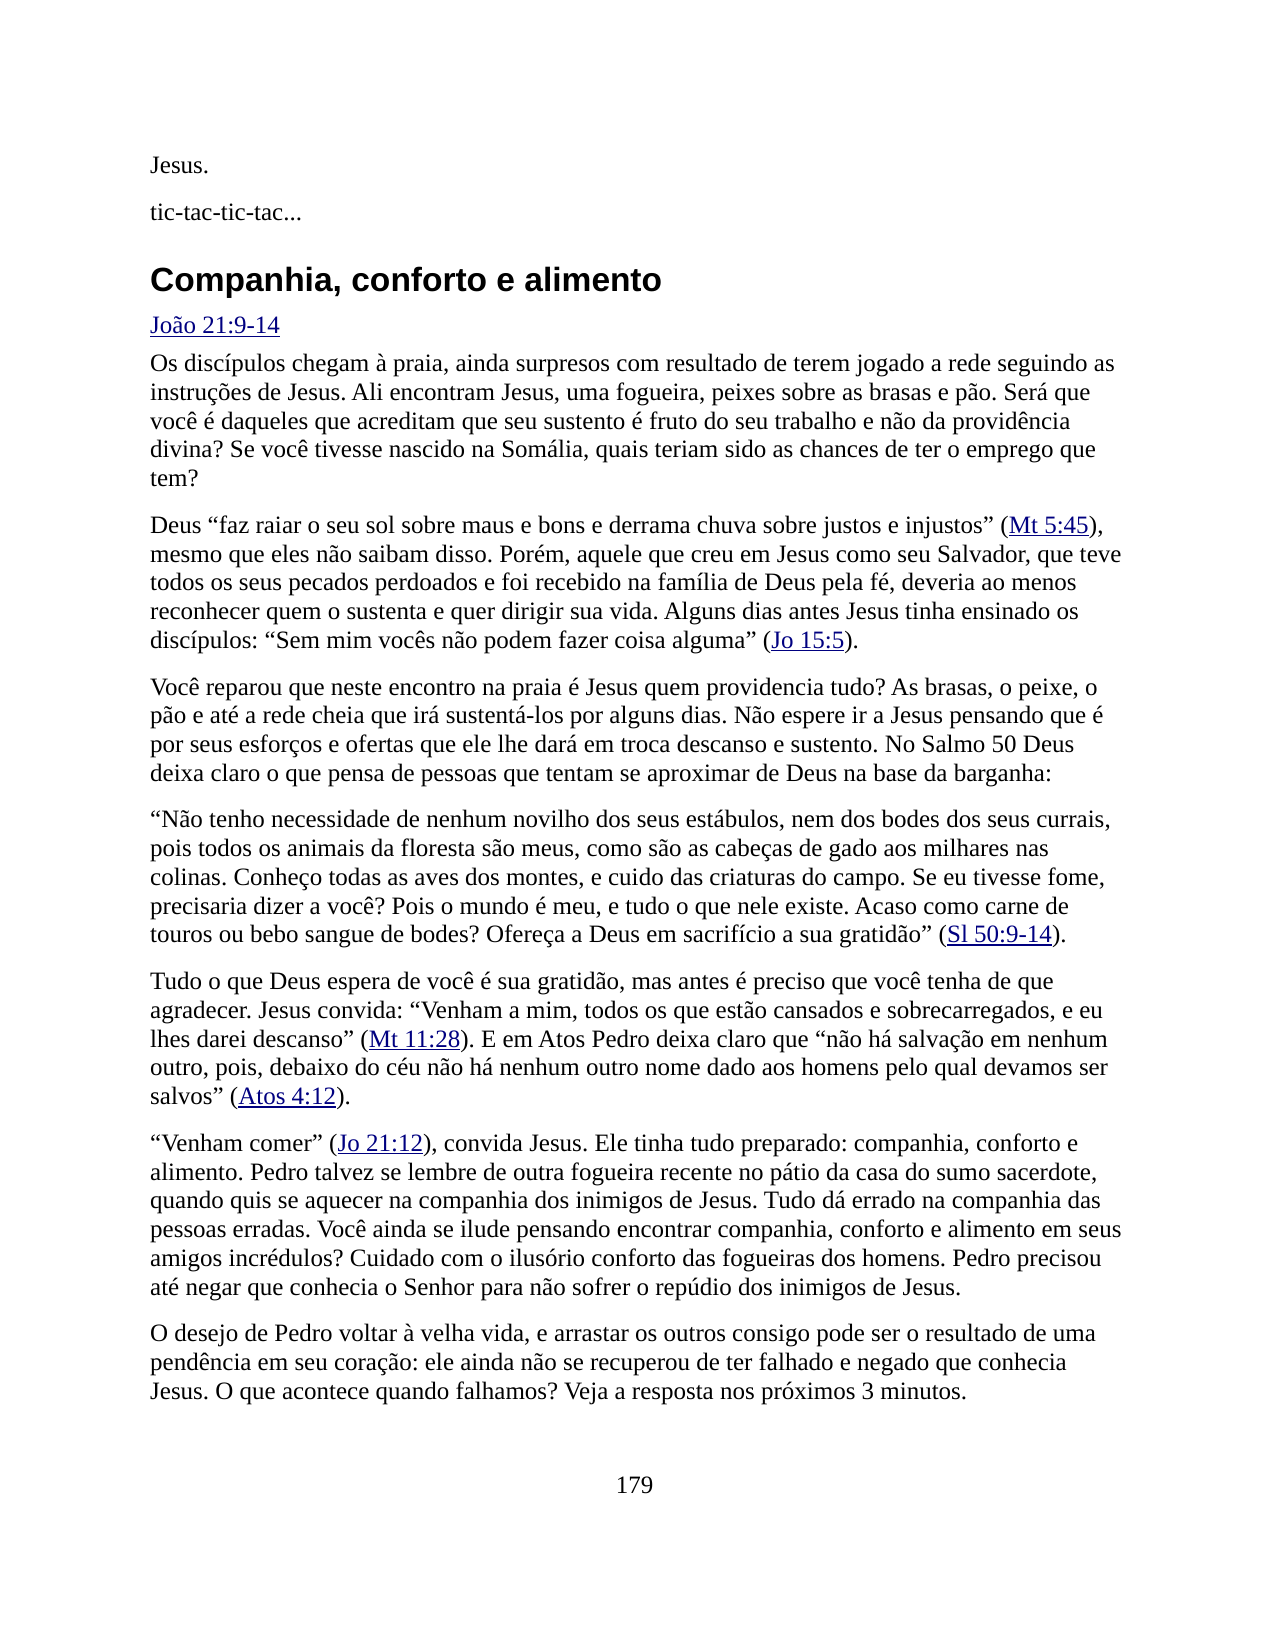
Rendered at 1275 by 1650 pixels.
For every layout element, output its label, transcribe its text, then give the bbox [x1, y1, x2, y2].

text Jesus. [150, 150, 1125, 179]
text João 21:9-14 [150, 311, 1125, 339]
text O desejo de Pedro voltar à velha vida, e arrastar os outros consigo pode ser o resultado de uma pendência em seu coração: ele ainda não se recuperou de ter falhado e negado que conhecia Jesus. O que acontece quando falhamos? Veja a resposta nos próximos 3 minutos. [150, 1318, 1125, 1404]
text Os discípulos chegam à praia, ainda surpresos com resultado de terem jogado a rede seguindo as instruções de Jesus. Ali encontram Jesus, uma fogueira, peixes sobre as brasas e pão. Será que você é daqueles que acreditam que seu sustento é fruto do seu trabalho e não da providência divina? Se você tivesse nascido na Somália, quais teriam sido as chances de ter o emprego que tem? [150, 348, 1125, 492]
subtitle Companhia, conforto e alimento [150, 259, 1125, 298]
text Deus “faz raiar o seu sol sobre maus e bons e derrama chuva sobre justos e injustos” (Mt 5:45), mesmo que eles não saibam disso. Porém, aquele que creu em Jesus como seu Salvador, que teve todos os seus pecados perdoados e foi recebido na família de Deus pela fé, deveria ao menos reconhecer quem o sustenta e quer dirigir sua vida. Alguns dias antes Jesus tinha ensinado os discípulos: “Sem mim vocês não podem fazer coisa alguma” (Jo 15:5). [150, 510, 1125, 654]
text “Venham comer” (Jo 21:12), convida Jesus. Ele tinha tudo preparado: companhia, conforto e alimento. Pedro talvez se lembre de outra fogueira recente no pátio da casa do sumo sacerdote, quando quis se aquecer na companhia dos inimigos de Jesus. Tudo dá errado na companhia das pessoas erradas. Você ainda se ilude pensando encontrar companhia, conforto e alimento em seus amigos incrédulos? Cuidado com o ilusório conforto das fogueiras dos homens. Pedro precisou até negar que conhecia o Senhor para não sofrer o repúdio dos inimigos de Jesus. [150, 1128, 1125, 1300]
text tic-tac-tic-tac... [150, 197, 1125, 225]
text Tudo o que Deus espera de você é sua gratidão, mas antes é preciso que você tenha de que agradecer. Jesus convida: “Venham a mim, todos os que estão cansados e sobrecarregados, e eu lhes darei descanso” (Mt 11:28). E em Atos Pedro deixa claro que “não há salvação em nenhum outro, pois, debaixo do céu não há nenhum outro nome dado aos homens pelo qual devamos ser salvos” (Atos 4:12). [150, 966, 1125, 1110]
text Você reparou que neste encontro na praia é Jesus quem providencia tudo? As brasas, o peixe, o pão e até a rede cheia que irá sustentá-los por alguns dias. Não espere ir a Jesus pensando que é por seus esforços e ofertas que ele lhe dará em troca descanso e sustento. No Salmo 50 Deus deixa claro o que pensa de pessoas que tentam se aproximar de Deus na base da barganha: [150, 672, 1125, 787]
text “Não tenho necessidade de nenhum novilho dos seus estábulos, nem dos bodes dos seus currais, pois todos os animais da floresta são meus, como são as cabeças de gado aos milhares nas colinas. Conheço todas as aves dos montes, e cuido das criaturas do campo. Se eu tivesse fome, precisaria dizer a você? Pois o mundo é meu, e tudo o que nele existe. Acaso como carne de touros ou bebo sangue de bodes? Ofereça a Deus em sacrifício a sua gratidão” (Sl 50:9-14). [150, 804, 1125, 948]
